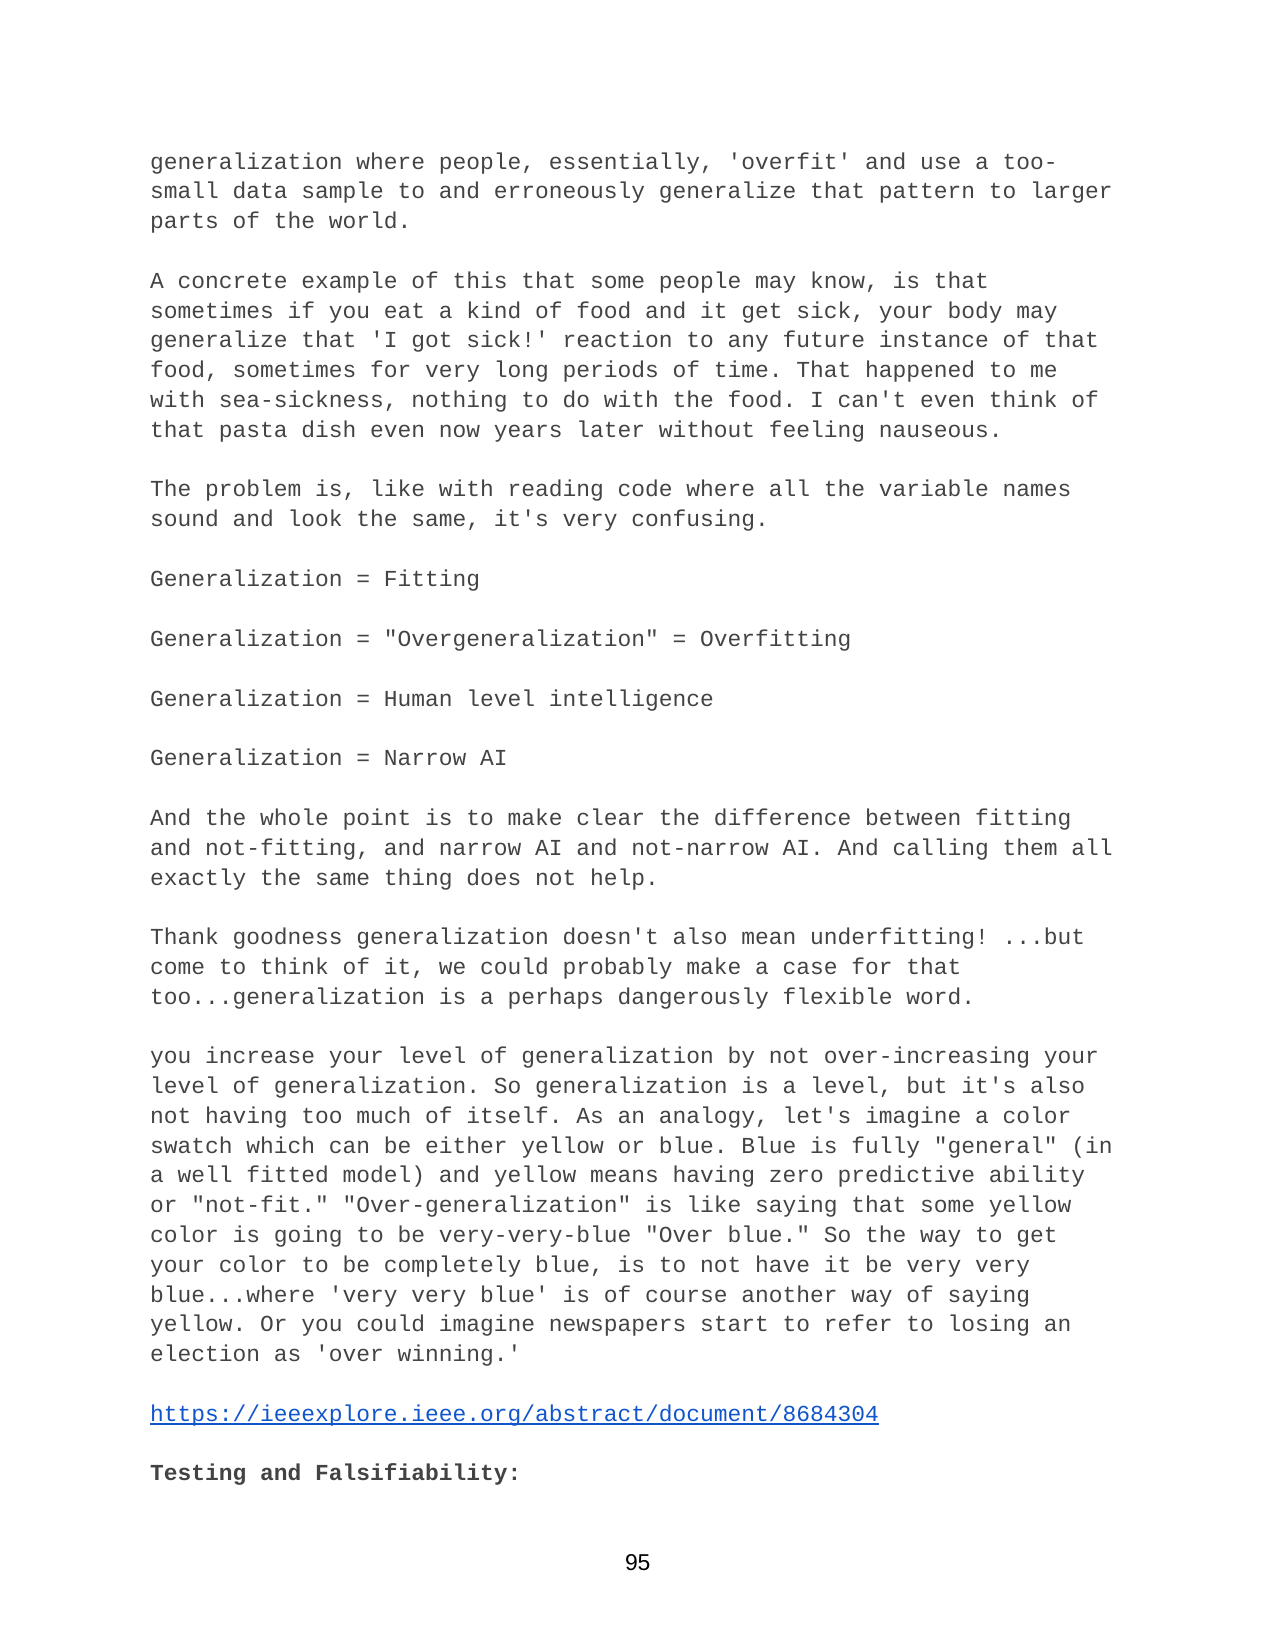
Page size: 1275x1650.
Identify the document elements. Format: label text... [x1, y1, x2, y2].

text Thank goodness generalization doesn't also mean underfitting! ...but come to think of it, we could probably make a case for that too...generalization is a perhaps dangerously flexible word. [150, 925, 1125, 1011]
text Generalization = Narrow AI [150, 747, 1125, 773]
text you increase your level of generalization by not over-increasing your level of generalization. So generalization is a level, but it's also not having too much of itself. As an analogy, let's imagine a color swatch which can be either yellow or blue. Blue is fully "general" (in a well fitted model) and yellow means having zero predictive ability or "not-fit." "Over-generalization" is like saying that some yellow color is going to be very-very-blue "Over blue." So the way to get your color to be completely blue, is to not have it be very very blue...where 'very very blue' is of course another way of saying yellow. Or you could imagine newspapers start to refer to losing an election as 'over winning.' [150, 1044, 1125, 1368]
text Testing and Falsifiability: [150, 1462, 1125, 1488]
text Generalization = "Overgeneralization" = Overfitting [150, 627, 1125, 653]
text Generalization = Human level intelligence [150, 687, 1125, 713]
text Generalization = Fitting [150, 567, 1125, 593]
text A concrete example of this that some people may know, is that sometimes if you eat a kind of food and it get sick, your body may generalize that 'I got sick!' reaction to any future instance of that food, sometimes for very long periods of time. That happened to me with sea-sickness, nothing to do with the food. I can't even think of that pasta dish even now years later without feeling nauseous. [150, 269, 1125, 444]
text And the whole point is to make clear the difference between fitting and not-fitting, and narrow AI and not-narrow AI. And calling them all exactly the same thing does not help. [150, 806, 1125, 892]
text The problem is, like with reading code where all the variable names sound and look the same, it's very confusing. [150, 478, 1125, 533]
text generalization where people, essentially, 'overfit' and use a too-small data sample to and erroneously generalize that pattern to larger parts of the world. [150, 150, 1125, 236]
text https://ieeexplore.ieee.org/abstract/document/8684304 [150, 1402, 1125, 1428]
